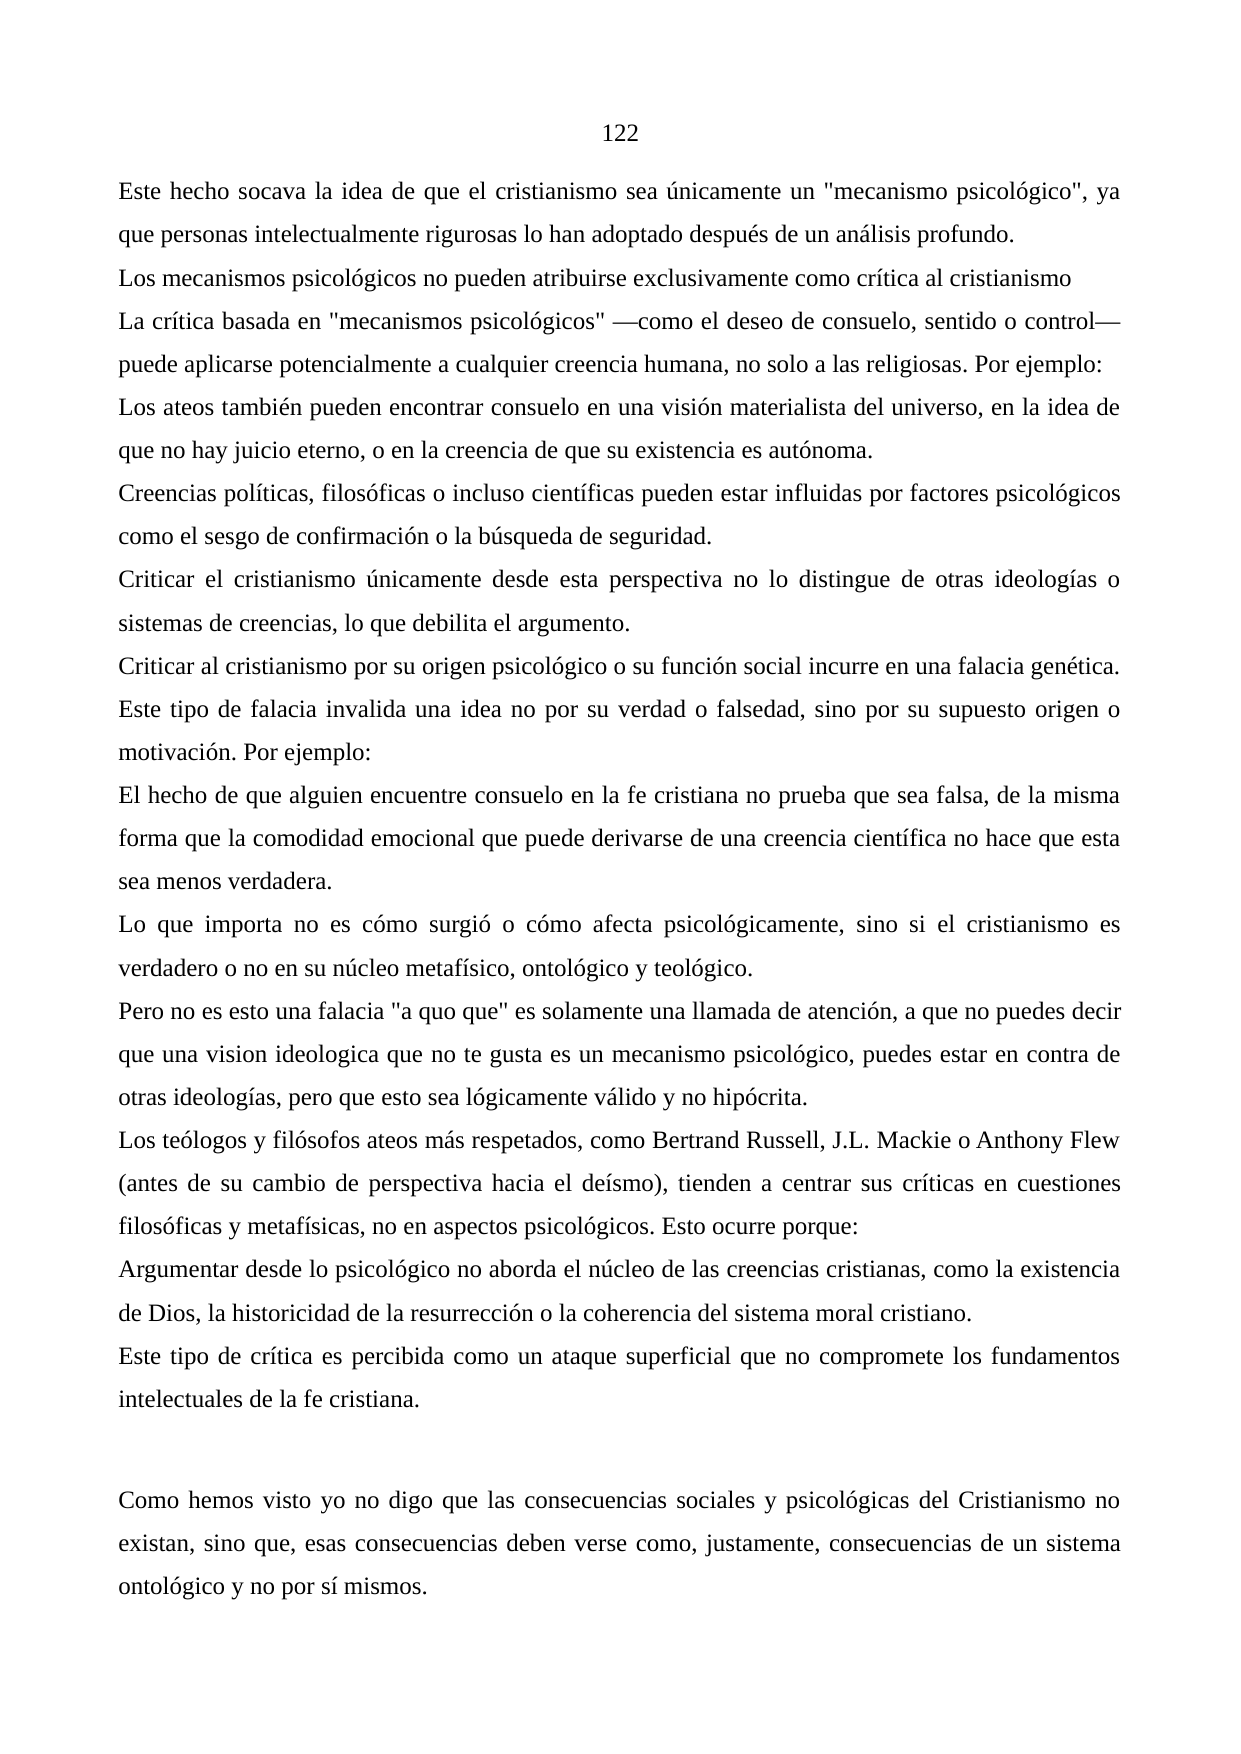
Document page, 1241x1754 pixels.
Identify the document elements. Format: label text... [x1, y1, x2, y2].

text Los ateos también pueden encontrar consuelo en una visión materialista del universo, en la idea de que no hay juicio eterno, o en la creencia de que su existencia es autónoma. [118, 392, 1122, 464]
text Este tipo de crítica es percibida como un ataque superficial que no compromete los fundamentos intelectuales de la fe cristiana. [118, 1341, 1122, 1413]
text El hecho de que alguien encuentre consuelo en la fe cristiana no prueba que sea falsa, de la misma forma que la comodidad emocional que puede derivarse de una creencia científica no hace que esta sea menos verdadera. [118, 780, 1122, 895]
text Lo que importa no es cómo surgió o cómo afecta psicológicamente, sino si el cristianismo es verdadero o no en su núcleo metafísico, ontológico y teológico. [118, 909, 1122, 981]
text Los teólogos y filósofos ateos más respetados, como Bertrand Russell, J.L. Mackie o Anthony Flew (antes de su cambio de perspectiva hacia el deísmo), tienden a centrar sus críticas en cuestiones filosóficas y metafísicas, no en aspectos psicológicos. Esto ocurre porque: [118, 1125, 1122, 1240]
text Argumentar desde lo psicológico no aborda el núcleo de las creencias cristianas, como la existencia de Dios, la historicidad de la resurrección o la coherencia del sistema moral cristiano. [118, 1254, 1122, 1326]
text Este hecho socava la idea de que el cristianismo sea únicamente un "mecanismo psicológico", ya que personas intelectualmente rigurosas lo han adoptado después de un análisis profundo. [118, 176, 1122, 248]
text La crítica basada en "mecanismos psicológicos" —como el deseo de consuelo, sentido o control— puede aplicarse potencialmente a cualquier creencia humana, no solo a las religiosas. Por ejemplo: [118, 306, 1122, 378]
text Pero no es esto una falacia "a quo que" es solamente una llamada de atención, a que no puedes decir que una vision ideologica que no te gusta es un mecanismo psicológico, puedes estar en contra de otras ideologías, pero que esto sea lógicamente válido y no hipócrita. [118, 996, 1122, 1111]
text Como hemos visto yo no digo que las consecuencias sociales y psicológicas del Cristianismo no existan, sino que, esas consecuencias deben verse como, justamente, consecuencias de un sistema ontológico y no por sí mismos. [118, 1485, 1122, 1600]
text Criticar el cristianismo únicamente desde esta perspectiva no lo distingue de otras ideologías o sistemas de creencias, lo que debilita el argumento. [118, 564, 1122, 636]
text Los mecanismos psicológicos no pueden atribuirse exclusivamente como crítica al cristianismo [118, 263, 1122, 291]
text Criticar al cristianismo por su origen psicológico o su función social incurre en una falacia genética. Este tipo de falacia invalida una idea no por su verdad o falsedad, sino por su supuesto origen o motivación. Por ejemplo: [118, 651, 1122, 766]
text Creencias políticas, filosóficas o incluso científicas pueden estar influidas por factores psicológicos como el sesgo de confirmación o la búsqueda de seguridad. [118, 478, 1122, 550]
